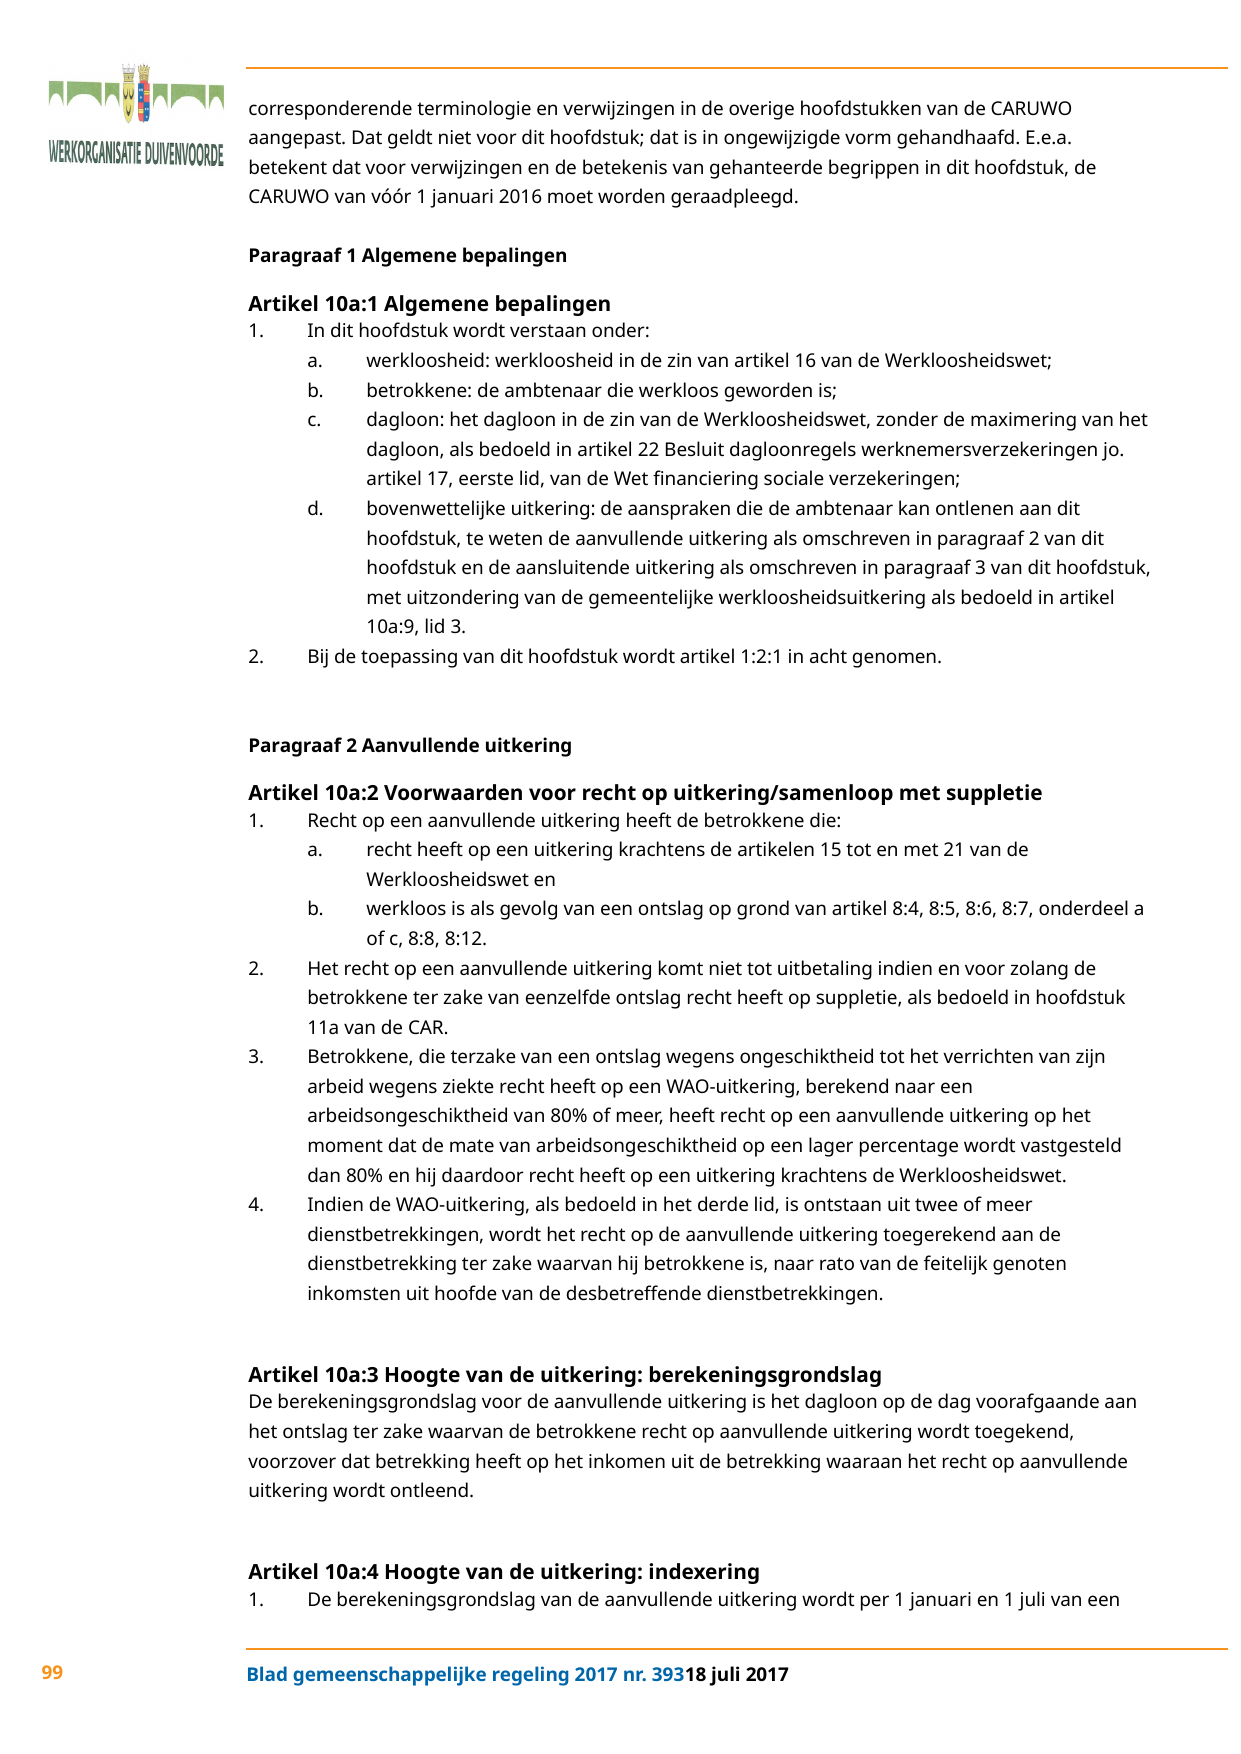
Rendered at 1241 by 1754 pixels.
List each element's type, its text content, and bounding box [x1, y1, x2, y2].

text Artikel 10a:1 Algemene bepalingen [248, 289, 1152, 318]
list In dit hoofdstuk wordt verstaan onder: [248, 318, 1152, 343]
list De berekeningsgrondslag van de aanvullende uitkering wordt per 1 januari en 1 juli van een [248, 1586, 1152, 1612]
list werkloosheid: werkloosheid in de zin van artikel 16 van de Werkloosheidswet; [307, 347, 1152, 373]
text Artikel 10a:4 Hoogte van de uitkering: indexering [248, 1557, 1152, 1586]
list Het recht op een aanvullende uitkering komt niet tot uitbetaling indien en voor zolang de betrokkene ter zake van eenzelfde ontslag recht heeft op suppletie, als bedoeld in hoofdstuk 11a van de CAR. [248, 955, 1152, 1040]
text Artikel 10a:3 Hoogte van de uitkering: berekeningsgrondslag [248, 1360, 1152, 1389]
picture [41, 47, 231, 172]
list Recht op een aanvullende uitkering heeft de betrokkene die: [248, 807, 1152, 833]
list recht heeft op een uitkering krachtens de artikelen 15 tot en met 21 van de Werkloosheidswet en [307, 836, 1152, 892]
list betrokkene: de ambtenaar die werkloos geworden is; [307, 377, 1152, 403]
list bovenwettelijke uitkering: de aanspraken die de ambtenaar kan ontlenen aan dit hoofdstuk, te weten de aanvullende uitkering als omschreven in paragraaf 2 van dit hoofdstuk en de aansluitende uitkering als omschreven in paragraaf 3 van dit hoofdstuk, met uitzondering van de gemeentelijke werkloosheidsuitkering als bedoeld in artikel 10a:9, lid 3. [307, 495, 1152, 639]
list dagloon: het dagloon in de zin van de Werkloosheidswet, zonder de maximering van het dagloon, als bedoeld in artikel 22 Besluit dagloonregels werknemersverzekeringen jo. artikel 17, eerste lid, van de Wet financiering sociale verzekeringen; [307, 406, 1152, 491]
text Paragraaf 2 Aanvullende uitkering [248, 732, 1152, 758]
text Artikel 10a:2 Voorwaarden voor recht op uitkering/samenloop met suppletie [248, 778, 1152, 807]
list Betrokkene, die terzake van een ontslag wegens ongeschiktheid tot het verrichten van zijn arbeid wegens ziekte recht heeft op een WAO-uitkering, berekend naar een arbeidsongeschiktheid van 80% of meer, heeft recht op een aanvullende uitkering op het moment dat de mate van arbeidsongeschiktheid op een lager percentage wordt vastgesteld dan 80% en hij daardoor recht heeft op een uitkering krachtens de Werkloosheidswet. [248, 1043, 1152, 1188]
list werkloos is als gevolg van een ontslag op grond van artikel 8:4, 8:5, 8:6, 8:7, onderdeel a of c, 8:8, 8:12. [307, 896, 1152, 951]
text De berekeningsgrondslag voor de aanvullende uitkering is het dagloon op de dag voorafgaande aan het ontslag ter zake waarvan de betrokkene recht op aanvullende uitkering wordt toegekend, voorzover dat betrekking heeft op het inkomen uit de betrekking waaraan het recht op aanvullende uitkering wordt ontleend. [248, 1389, 1152, 1503]
list Indien de WAO-uitkering, als bedoeld in het derde lid, is ontstaan uit twee of meer dienstbetrekkingen, wordt het recht op de aanvullende uitkering toegerekend aan de dienstbetrekking ter zake waarvan hij betrokkene is, naar rato van de feitelijk genoten inkomsten uit hoofde van de desbetreffende dienstbetrekkingen. [248, 1191, 1152, 1306]
text corresponderende terminologie en verwijzingen in de overige hoofdstukken van de CARUWO aangepast. Dat geldt niet voor dit hoofdstuk; dat is in ongewijzigde vorm gehandhaafd. E.e.a. betekent dat voor verwijzingen en de betekenis van gehanteerde begrippen in dit hoofdstuk, de CARUWO van vóór 1 januari 2016 moet worden geraadpleegd. [248, 95, 1152, 209]
text Paragraaf 1 Algemene bepalingen [248, 243, 1152, 268]
list Bij de toepassing van dit hoofdstuk wordt artikel 1:2:1 in acht genomen. [248, 643, 1152, 669]
